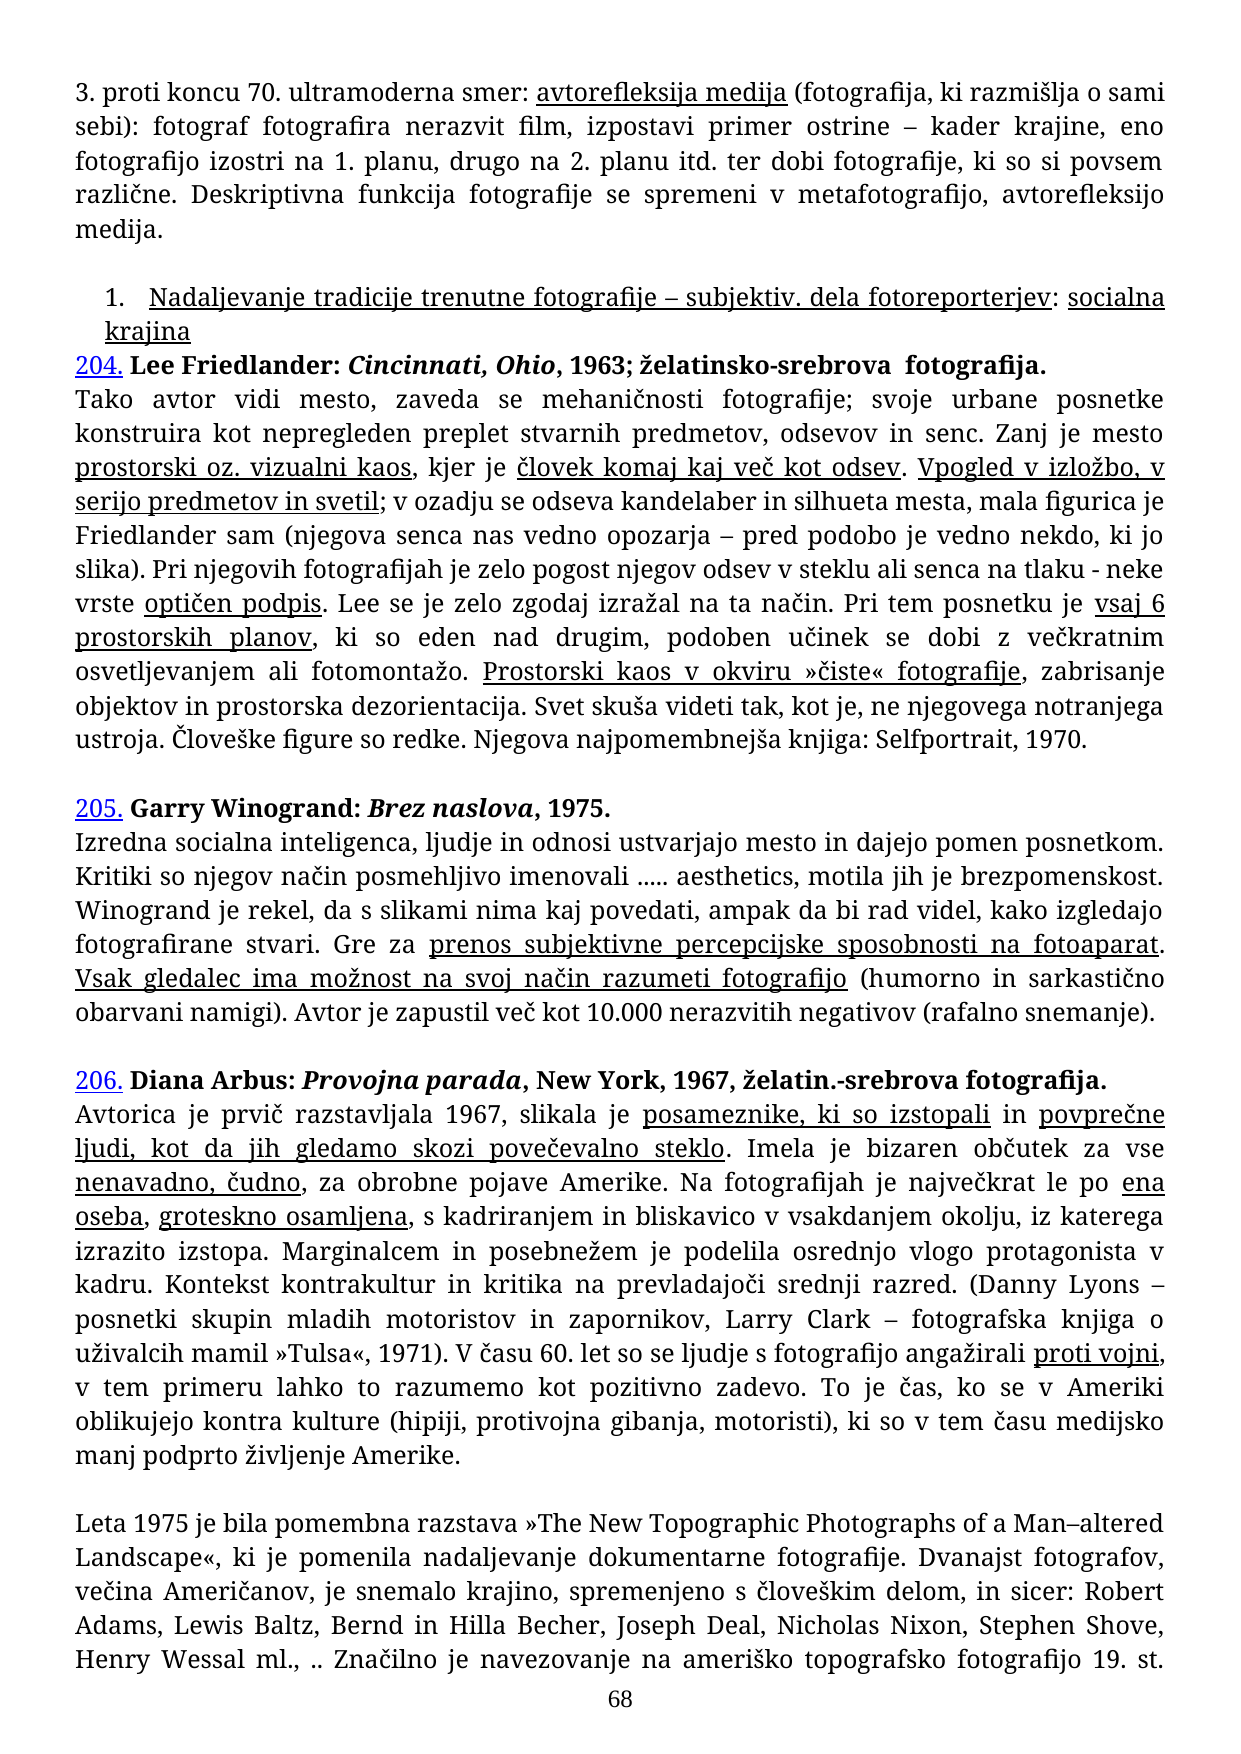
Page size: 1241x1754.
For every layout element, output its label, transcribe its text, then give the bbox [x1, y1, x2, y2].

text Izredna socialna inteligenca, ljudje in odnosi ustvarjajo mesto in dajejo pomen posnetkom. Kritiki so njegov način posmehljivo imenovali ..... aesthetics, motila jih je brezpomenskost. Winogrand je rekel, da s slikami nima kaj povedati, ampak da bi rad videl, kako izgledajo fotografirane stvari. Gre za prenos subjektivne percepcijske sposobnosti na fotoaparat. Vsak gledalec ima možnost na svoj način razumeti fotografijo (humorno in sarkastično obarvani namigi). Avtor je zapustil več kot 10.000 nerazvitih negativov (rafalno snemanje). [75, 824, 1165, 1029]
text 3. proti koncu 70. ultramoderna smer: avtorefleksija medija (fotografija, ki razmišlja o sami sebi): fotograf fotografira nerazvit film, izpostavi primer ostrine – kader krajine, eno fotografijo izostri na 1. planu, drugo na 2. planu itd. ter dobi fotografije, ki so si povsem različne. Deskriptivna funkcija fotografije se spremeni v metafotografijo, avtorefleksijo medija. [75, 75, 1165, 245]
list Nadaljevanje tradicije trenutne fotografije – subjektiv. dela fotoreporterjev: socialna krajina [104, 279, 1165, 347]
text 205. Garry Winogrand: Brez naslova, 1975. [75, 790, 1165, 824]
text 204. Lee Friedlander: Cincinnati, Ohio, 1963; želatinsko-srebrova fotografija. [75, 347, 1165, 382]
text Leta 1975 je bila pomembna razstava »The New Topographic Photographs of a Man–altered Landscape«, ki je pomenila nadaljevanje dokumentarne fotografije. Dvanajst fotografov, večina Američanov, je snemalo krajino, spremenjeno s človeškim delom, in sicer: Robert Adams, Lewis Baltz, Bernd in Hilla Becher, Joseph Deal, Nicholas Nixon, Stephen Shove, Henry Wessal ml., .. Značilno je navezovanje na ameriško topografsko fotografijo 19. st. [75, 1506, 1165, 1676]
text Avtorica je prvič razstavljala 1967, slikala je posameznike, ki so izstopali in povprečne ljudi, kot da jih gledamo skozi povečevalno steklo. Imela je bizaren občutek za vse nenavadno, čudno, za obrobne pojave Amerike. Na fotografijah je največkrat le po ena oseba, groteskno osamljena, s kadriranjem in bliskavico v vsakdanjem okolju, iz katerega izrazito izstopa. Marginalcem in posebnežem je podelila osrednjo vlogo protagonista v kadru. Kontekst kontrakultur in kritika na prevladajoči srednji razred. (Danny Lyons – posnetki skupin mladih motoristov in zapornikov, Larry Clark – fotografska knjiga o uživalcih mamil »Tulsa«, 1971). V času 60. let so se ljudje s fotografijo angažirali proti vojni, v tem primeru lahko to razumemo kot pozitivno zadevo. To je čas, ko se v Ameriki oblikujejo kontra kulture (hipiji, protivojna gibanja, motoristi), ki so v tem času medijsko manj podprto življenje Amerike. [75, 1097, 1165, 1472]
text Tako avtor vidi mesto, zaveda se mehaničnosti fotografije; svoje urbane posnetke konstruira kot nepregleden preplet stvarnih predmetov, odsevov in senc. Zanj je mesto prostorski oz. vizualni kaos, kjer je človek komaj kaj več kot odsev. Vpogled v izložbo, v serijo predmetov in svetil; v ozadju se odseva kandelaber in silhueta mesta, mala figurica je Friedlander sam (njegova senca nas vedno opozarja – pred podobo je vedno nekdo, ki jo slika). Pri njegovih fotografijah je zelo pogost njegov odsev v steklu ali senca na tlaku - neke vrste optičen podpis. Lee se je zelo zgodaj izražal na ta način. Pri tem posnetku je vsaj 6 prostorskih planov, ki so eden nad drugim, podoben učinek se dobi z večkratnim osvetljevanjem ali fotomontažo. Prostorski kaos v okviru »čiste« fotografije, zabrisanje objektov in prostorska dezorientacija. Svet skuša videti tak, kot je, ne njegovega notranjega ustroja. Človeške figure so redke. Njegova najpomembnejša knjiga: Selfportrait, 1970. [75, 382, 1165, 756]
text 206. Diana Arbus: Provojna parada, New York, 1967, želatin.-srebrova fotografija. [75, 1063, 1165, 1097]
